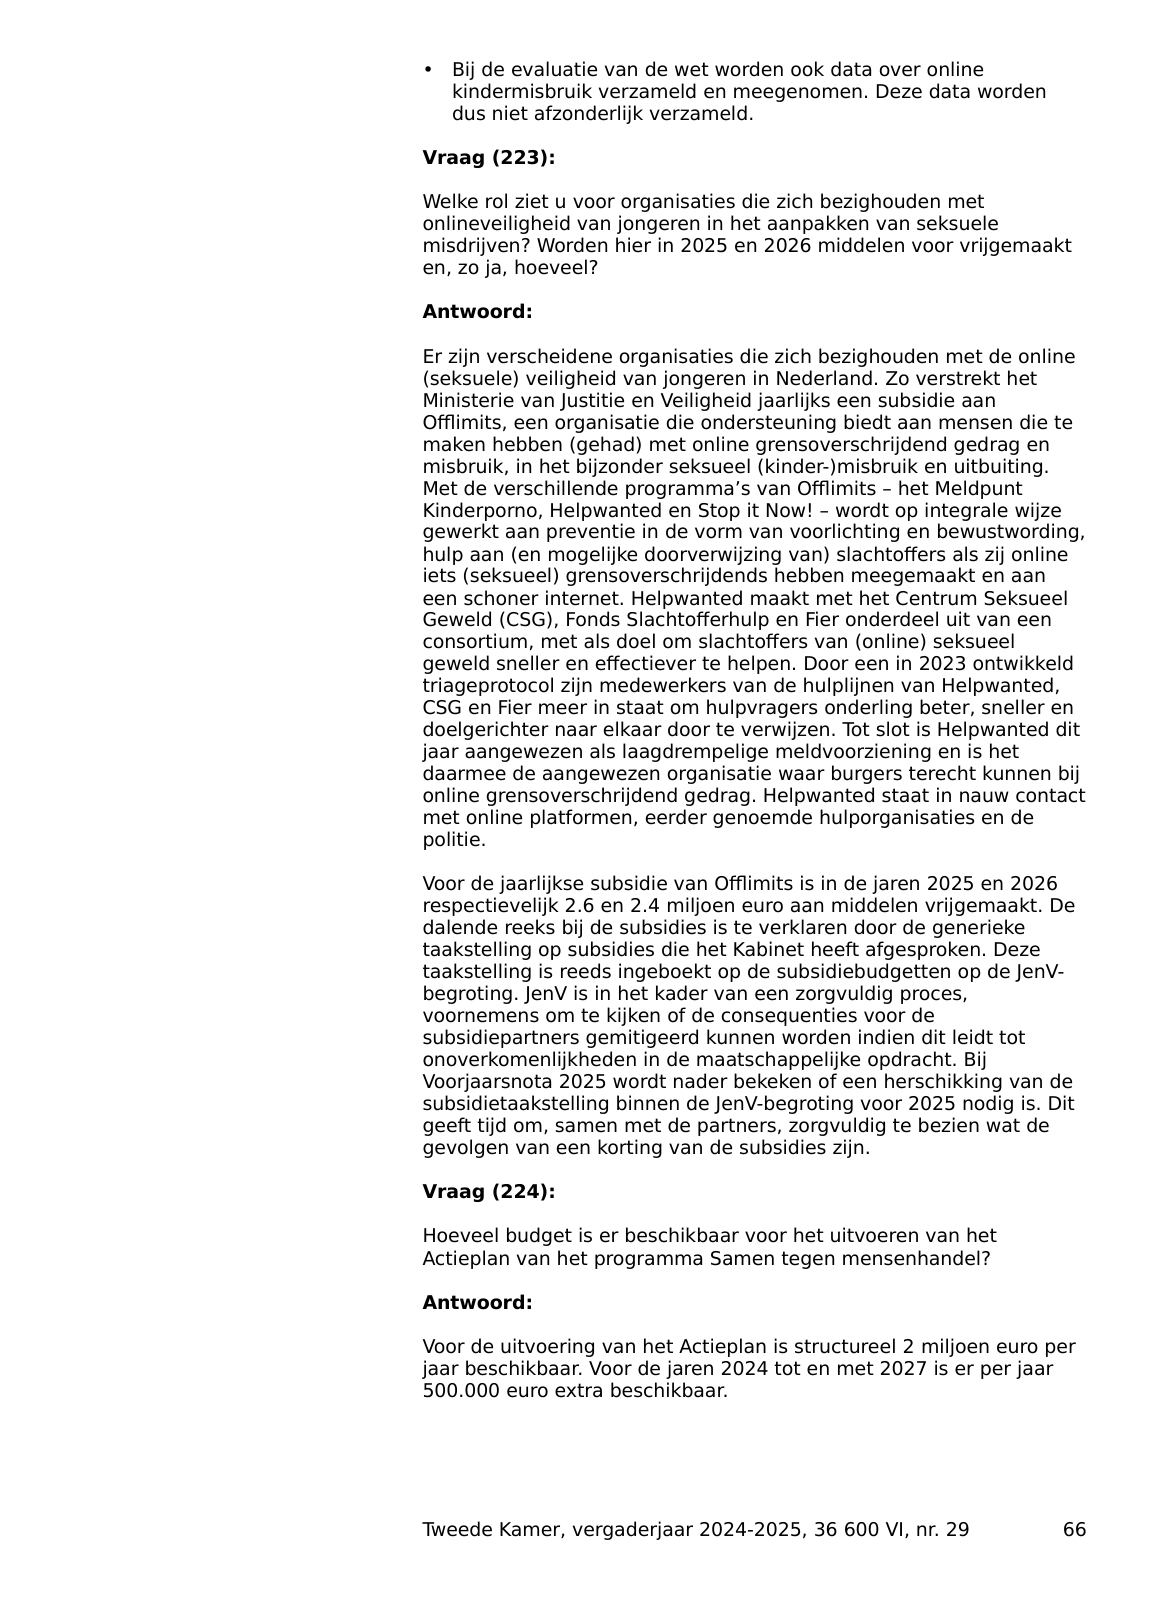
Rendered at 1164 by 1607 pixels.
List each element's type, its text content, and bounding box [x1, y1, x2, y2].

text Er zijn verscheidene organisaties die zich bezighouden met de online (seksuele) veiligheid van jongeren in Nederland. Zo verstrekt het Ministerie van Justitie en Veiligheid jaarlijks een subsidie aan Offlimits, een organisatie die ondersteuning biedt aan mensen die te maken hebben (gehad) met online grensoverschrijdend gedrag en misbruik, in het bijzonder seksueel (kinder-)misbruik en uitbuiting. Met de verschillende programma’s van Offlimits – het Meldpunt Kinderporno, Helpwanted en Stop it Now! – wordt op integrale wijze gewerkt aan preventie in de vorm van voorlichting en bewustwording, hulp aan (en mogelijke doorverwijzing van) slachtoffers als zij online iets (seksueel) grensoverschrijdends hebben meegemaakt en aan een schoner internet. Helpwanted maakt met het Centrum Seksueel Geweld (CSG), Fonds Slachtofferhulp en Fier onderdeel uit van een consortium, met als doel om slachtoffers van (online) seksueel geweld sneller en effectiever te helpen. Door een in 2023 ontwikkeld triageprotocol zijn medewerkers van de hulplijnen van Helpwanted, CSG en Fier meer in staat om hulpvragers onderling beter, sneller en doelgerichter naar elkaar door te verwijzen. Tot slot is Helpwanted dit jaar aangewezen als laagdrempelige meldvoorziening en is het daarmee de aangewezen organisatie waar burgers terecht kunnen bij online grensoverschrijdend gedrag. Helpwanted staat in nauw contact met online platformen, eerder genoemde hulporganisaties en de politie. [422, 346, 1087, 851]
text Welke rol ziet u voor organisaties die zich bezighouden met onlineveiligheid van jongeren in het aanpakken van seksuele misdrijven? Worden hier in 2025 en 2026 middelen voor vrijgemaakt en, zo ja, hoeveel? [422, 191, 1087, 279]
subtitle Antwoord: [422, 1292, 1087, 1313]
subtitle Vraag (223): [422, 147, 1087, 169]
text Hoeveel budget is er beschikbaar voor het uitvoeren van het Actieplan van het programma Samen tegen mensenhandel? [422, 1225, 1087, 1269]
text Voor de uitvoering van het Actieplan is structureel 2 miljoen euro per jaar beschikbaar. Voor de jaren 2024 tot en met 2027 is er per jaar 500.000 euro extra beschikbaar. [422, 1336, 1087, 1402]
subtitle Antwoord: [422, 301, 1087, 323]
text Voor de jaarlijkse subsidie van Offlimits is in de jaren 2025 en 2026 respectievelijk 2.6 en 2.4 miljoen euro aan middelen vrijgemaakt. De dalende reeks bij de subsidies is te verklaren door de generieke taakstelling op subsidies die het Kabinet heeft afgesproken. Deze taakstelling is reeds ingeboekt op de subsidiebudgetten op de JenV-begroting. JenV is in het kader van een zorgvuldig proces, voornemens om te kijken of de consequenties voor de subsidiepartners gemitigeerd kunnen worden indien dit leidt tot onoverkomenlijkheden in de maatschappelijke opdracht. Bij Voorjaarsnota 2025 wordt nader bekeken of een herschikking van de subsidietaakstelling binnen de JenV-begroting voor 2025 nodig is. Dit geeft tijd om, samen met de partners, zorgvuldig te bezien wat de gevolgen van een korting van de subsidies zijn. [422, 873, 1087, 1159]
text • Bij de evaluatie van de wet worden ook data over online kindermisbruik verzameld en meegenomen. Deze data worden dus niet afzonderlijk verzameld. [422, 59, 1087, 125]
subtitle Vraag (224): [422, 1181, 1087, 1203]
